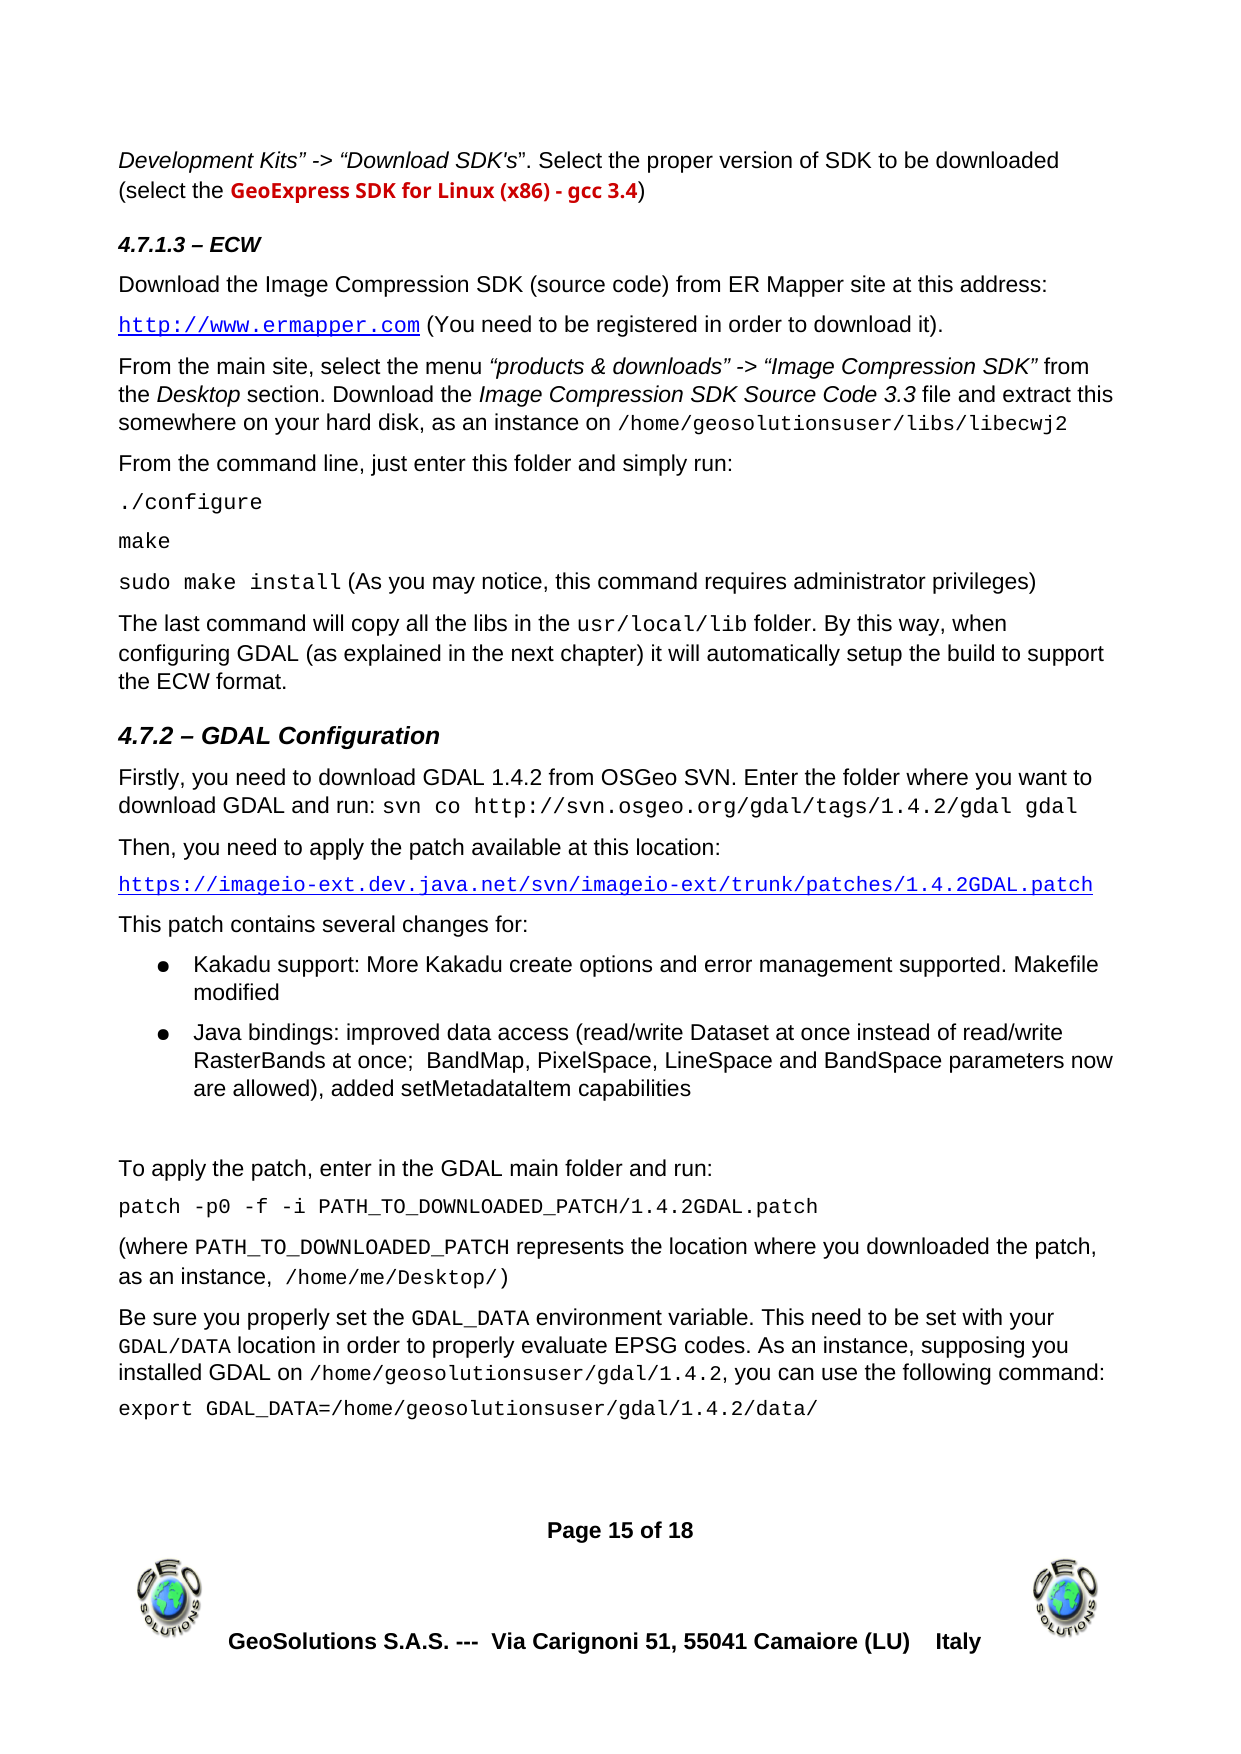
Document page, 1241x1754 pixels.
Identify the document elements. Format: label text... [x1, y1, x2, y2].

list Kakadu support: More Kakadu create options and error management supported. Makefile modified [156, 952, 1122, 1006]
picture [1030, 1552, 1101, 1641]
text From the command line, just enter this folder and simply run: [118, 451, 1122, 477]
text Development Kits” -> “Download SDK's”. Select the proper version of SDK to be downloaded (select the GeoExpress SDK for Linux (x86) - gcc 3.4) [118, 148, 1122, 204]
text export GDAL_DATA=/home/geosolutionsuser/gdal/1.4.2/data/ [118, 1398, 1122, 1422]
subtitle 4.7.2 – GDAL Configuration [118, 722, 1122, 749]
text http://www.ermapper.com (You need to be registered in order to download it). [118, 312, 1122, 339]
subtitle 4.7.1.3 – ECW [118, 232, 1122, 257]
text sudo make install (As you may notice, this command requires administrator privileges) [118, 569, 1122, 596]
text https://imageio-ext.dev.java.net/svn/imageio-ext/trunk/patches/1.4.2GDAL.patch [118, 874, 1122, 898]
text Firstly, you need to download GDAL 1.4.2 from OSGeo SVN. Enter the folder where you want to download GDAL and run: svn co http://svn.osgeo.org/gdal/tags/1.4.2/gdal gdal [118, 764, 1122, 820]
text To apply the patch, enter in the GDAL main folder and run: [118, 1156, 1122, 1182]
text The last command will copy all the libs in the usr/local/lib folder. By this way, when configuring GDAL (as explained in the next chapter) it will automatically setup the build to support the ECW format. [118, 611, 1122, 694]
list Java bindings: improved data access (read/write Dataset at once instead of read/write RasterBands at once; BandMap, PixelSpace, LineSpace and BandSpace parameters now are allowed), added setMetadataItem capabilities [156, 1020, 1122, 1102]
text This patch contains several changes for: [118, 912, 1122, 938]
text From the main site, select the menu “products & downloads” -> “Image Compression SDK” from the Desktop section. Download the Image Compression SDK Source Code 3.3 file and extract this somewhere on your hard disk, as an instance on /home/geosolutionsuser/libs/libecwj2 [118, 353, 1122, 437]
text patch -p0 -f -i PATH_TO_DOWNLOADED_PATCH/1.4.2GDAL.patch [118, 1196, 1122, 1219]
text ./configure [118, 491, 1122, 516]
text (where PATH_TO_DOWNLOADED_PATCH represents the location where you downloaded the patch, as an instance, /home/me/Desktop/) [118, 1233, 1122, 1291]
text make [118, 530, 1122, 554]
picture [134, 1552, 205, 1641]
text Download the Image Compression SDK (source code) from ER Mapper site at this address: [118, 272, 1122, 297]
text Then, you need to apply the patch available at this location: [118, 834, 1122, 860]
text Be sure you properly set the GDAL_DATA environment variable. This need to be set with your GDAL/DATA location in order to properly evaluate EPSG codes. As an instance, supposing you installed GDAL on /home/geosolutionsuser/gdal/1.4.2, you can use the following command: [118, 1305, 1122, 1386]
